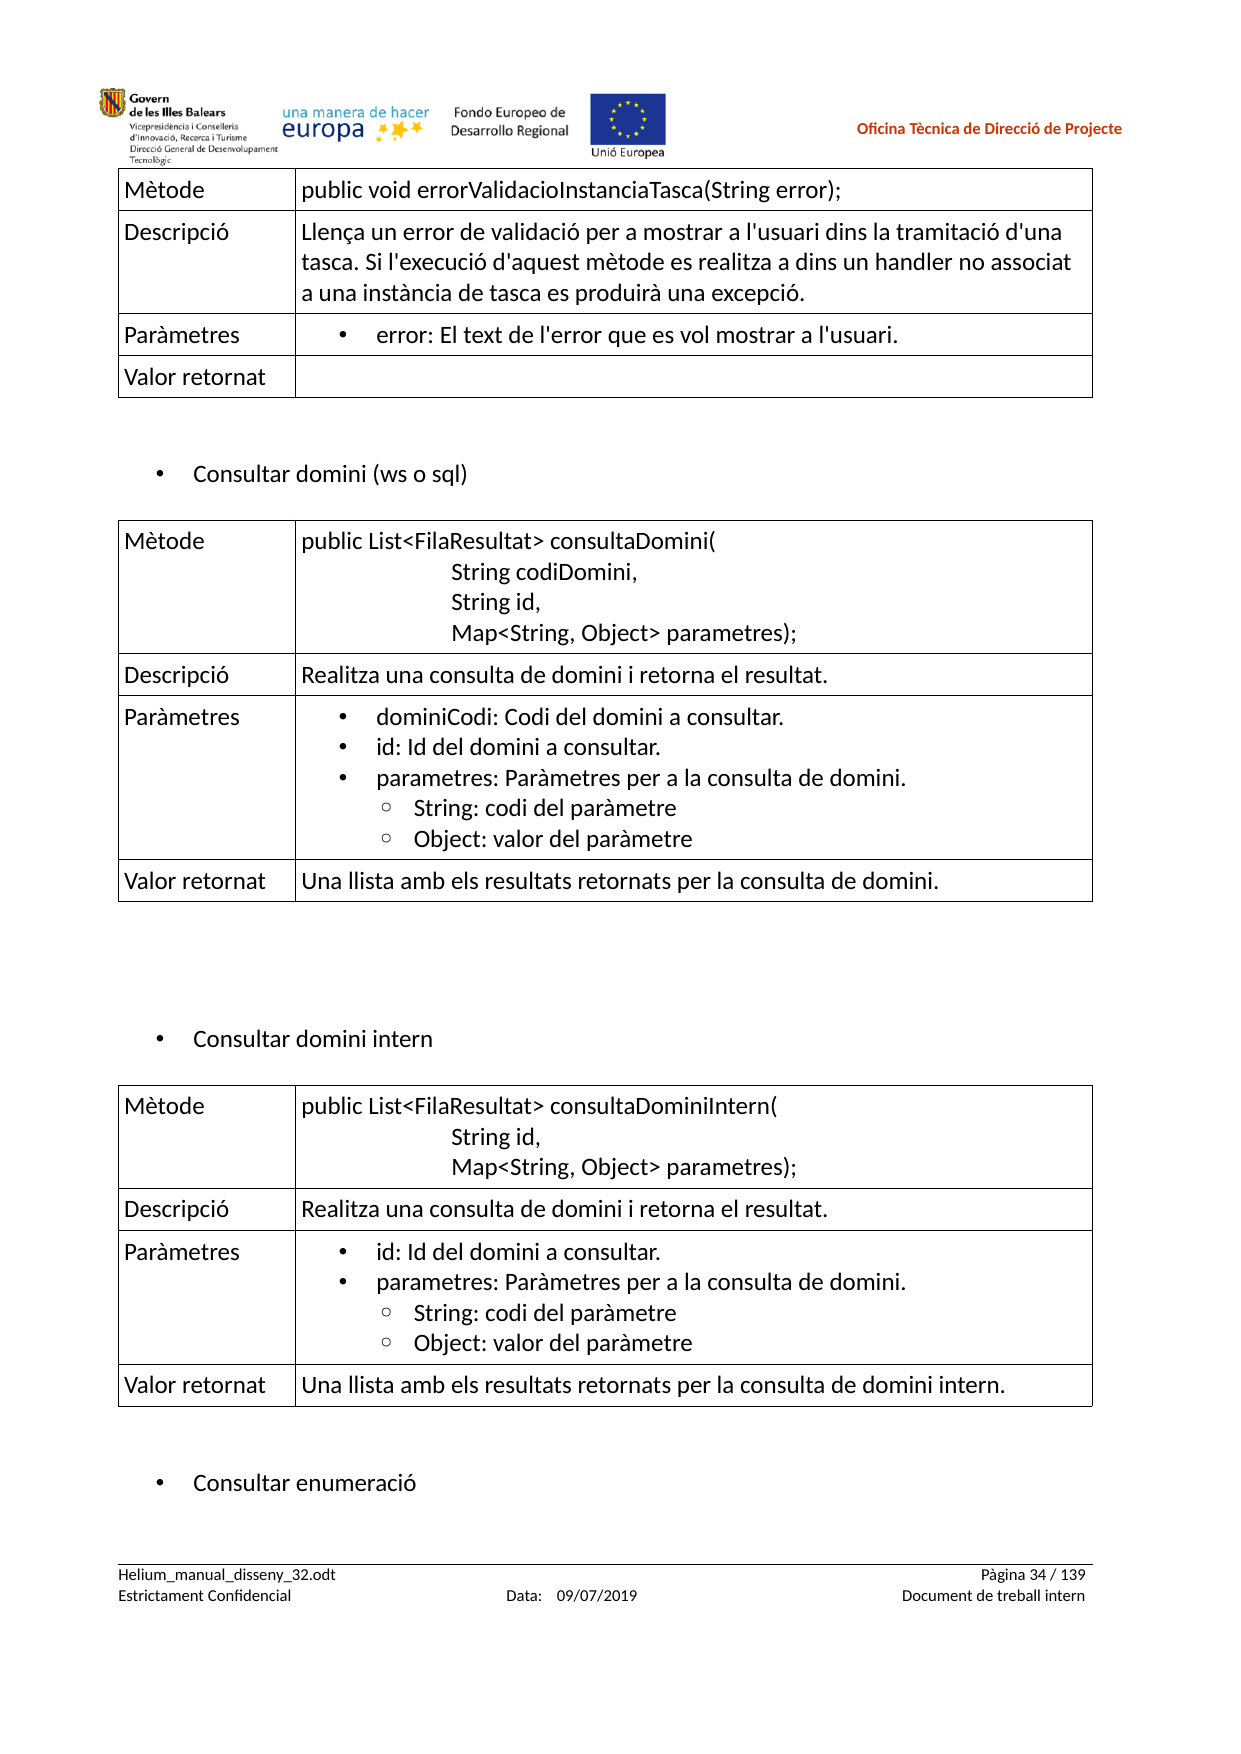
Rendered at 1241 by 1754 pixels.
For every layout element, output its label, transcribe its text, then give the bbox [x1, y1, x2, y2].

table_cell Valor retornat [119, 1365, 295, 1406]
table_header public List<FilaResultat> consultaDominiIntern( String id, Map<String, Object> parametres); [296, 1086, 1092, 1188]
table_cell Una llista amb els resultats retornats per la consulta de domini. [296, 860, 1092, 901]
table_cell [296, 356, 1092, 397]
list Consultar domini intern [156, 1024, 1122, 1054]
list Consultar enumeració [156, 1467, 1122, 1497]
list Consultar domini (ws o sql) [156, 458, 1122, 489]
table_cell Valor retornat [119, 356, 295, 397]
table_header Mètode [119, 521, 295, 653]
table_header Mètode [119, 169, 295, 210]
table_cell Descripció [119, 654, 295, 695]
table_cell Paràmetres [119, 1231, 295, 1363]
table_cell Descripció [119, 1189, 295, 1230]
table_cell id: Id del domini a consultar. parametres: Paràmetres per a la consulta de domini. String: codi del paràmetre Object: valor del paràmetre [296, 1231, 1092, 1363]
table_cell Realitza una consulta de domini i retorna el resultat. [296, 1189, 1092, 1230]
table_cell Una llista amb els resultats retornats per la consulta de domini intern. [296, 1365, 1092, 1406]
table_header public void errorValidacioInstanciaTasca(String error); [296, 169, 1092, 210]
table_cell Paràmetres [119, 314, 295, 355]
picture [99, 87, 668, 166]
table_cell Paràmetres [119, 696, 295, 859]
table_cell dominiCodi: Codi del domini a consultar. id: Id del domini a consultar. parametres: Paràmetres per a la consulta de domini. String: codi del paràmetre Object: valor del paràmetre [296, 696, 1092, 859]
table_header Mètode [119, 1086, 295, 1188]
table_cell Llença un error de validació per a mostrar a l'usuari dins la tramitació d'una tasca. Si l'execució d'aquest mètode es realitza a dins un handler no associat a una instància de tasca es produirà una excepció. [296, 211, 1092, 313]
table_cell Realitza una consulta de domini i retorna el resultat. [296, 654, 1092, 695]
table_cell Valor retornat [119, 860, 295, 901]
table_cell error: El text de l'error que es vol mostrar a l'usuari. [296, 314, 1092, 355]
table_header public List<FilaResultat> consultaDomini( String codiDomini, String id, Map<String, Object> parametres); [296, 521, 1092, 653]
table_cell Descripció [119, 211, 295, 313]
